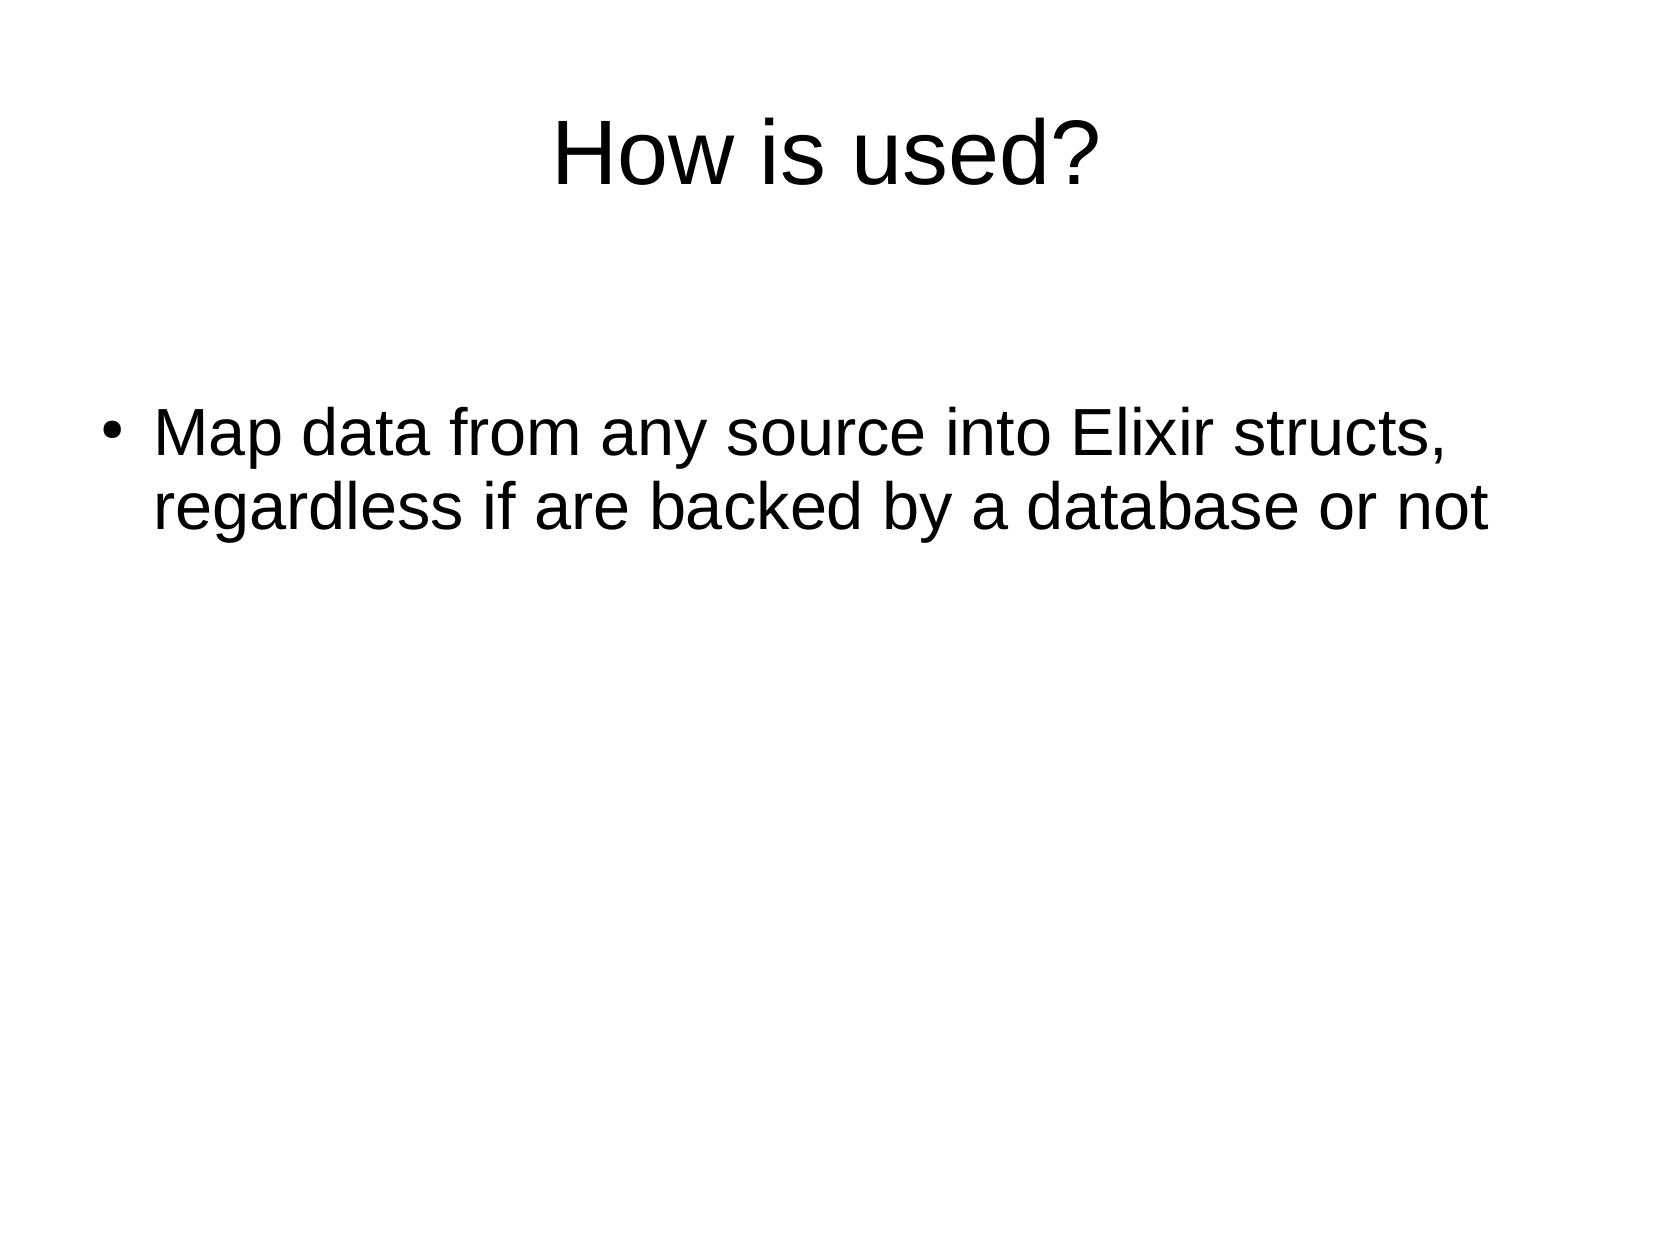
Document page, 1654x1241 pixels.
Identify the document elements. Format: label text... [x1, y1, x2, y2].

title How is used? [82, 49, 1571, 257]
list Map data from any source into Elixir structs, regardless if are backed by a database or not [82, 290, 1571, 1010]
